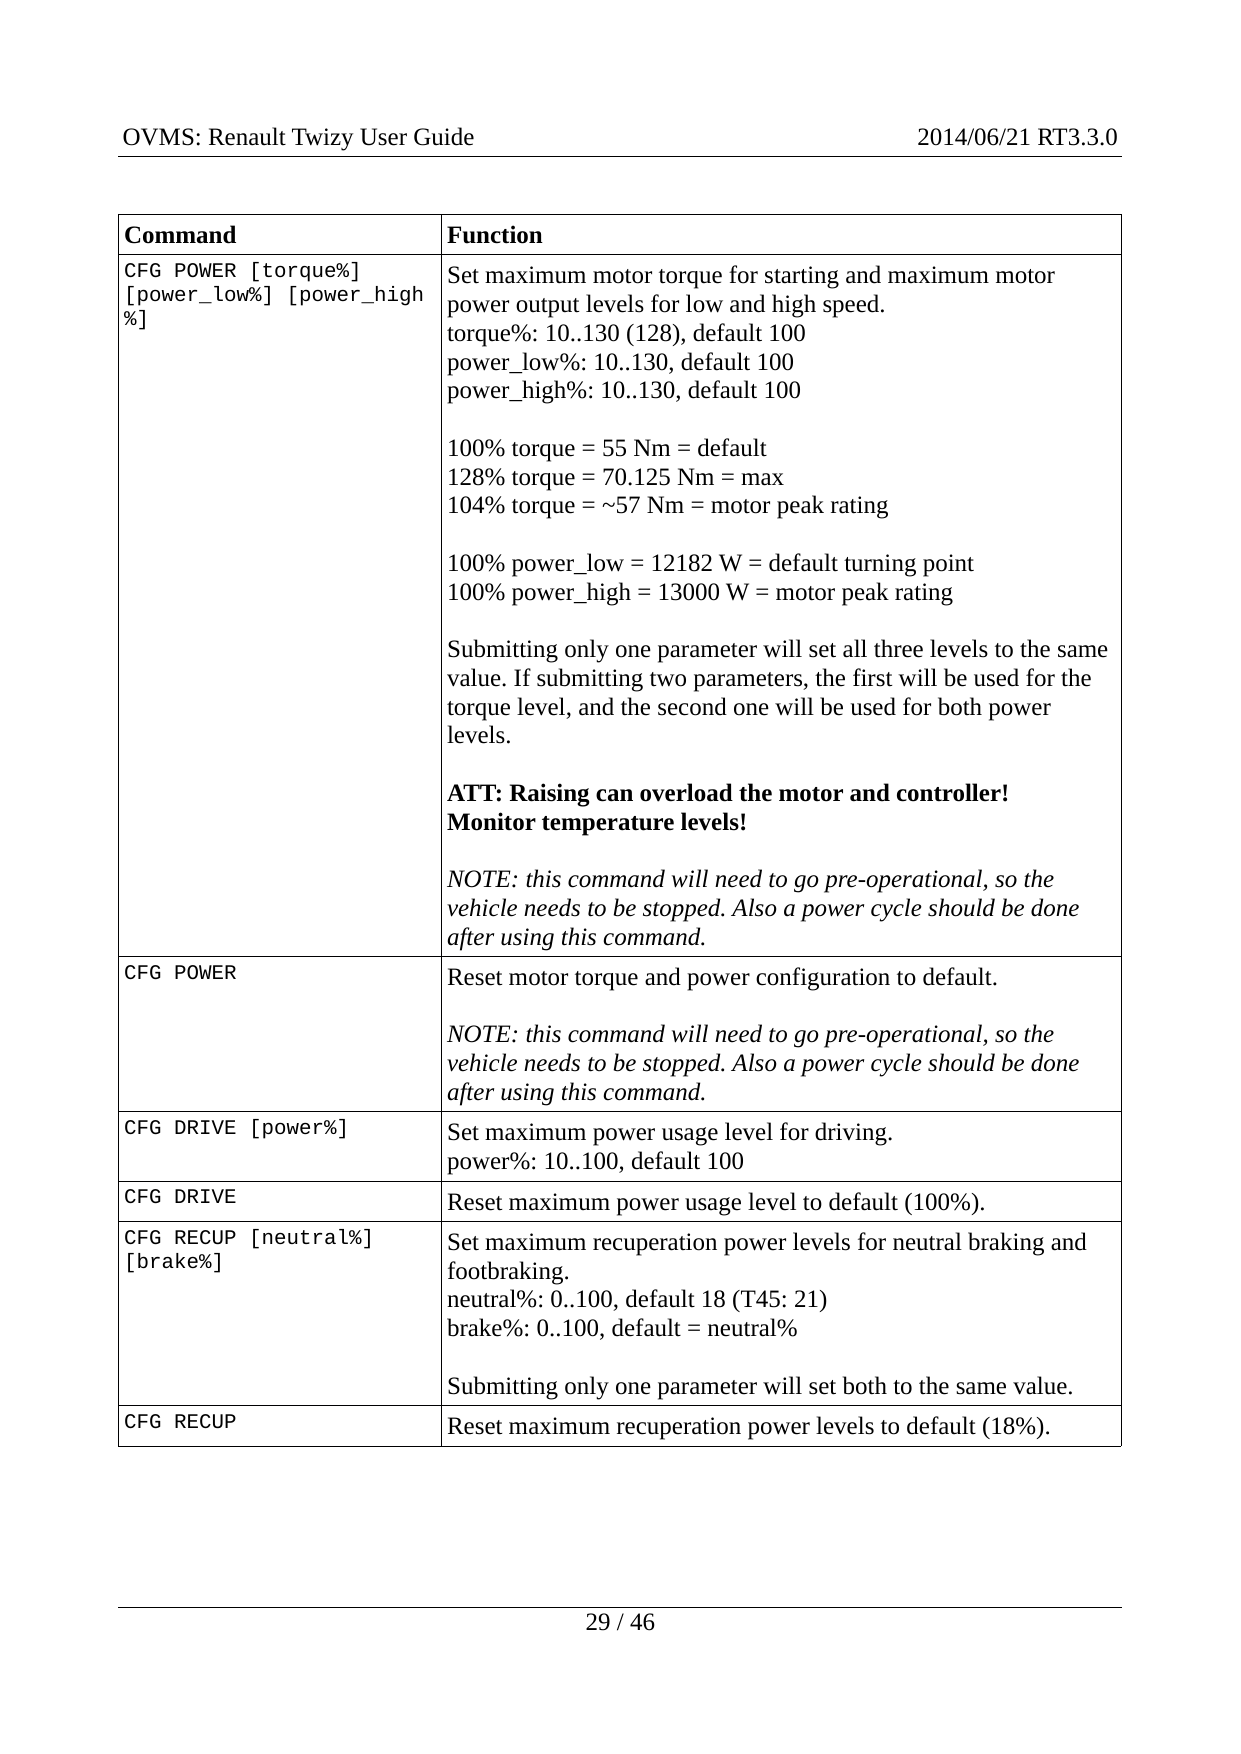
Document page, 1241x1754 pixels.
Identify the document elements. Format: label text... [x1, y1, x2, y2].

table_cell CFG DRIVE [119, 1182, 441, 1221]
table_cell Reset maximum power usage level to default (100%). [442, 1182, 1121, 1221]
table_cell Reset maximum recuperation power levels to default (18%). [442, 1406, 1121, 1446]
table_cell Set maximum motor torque for starting and maximum motor power output levels for low and high speed. torque%: 10..130 (128), default 100 power_low%: 10..130, default 100 power_high%: 10..130, default 100 100% torque = 55 Nm = default 128% torque = 70.125 Nm = max 104% torque = ~57 Nm = motor peak rating 100% power_low = 12182 W = default turning point 100% power_high = 13000 W = motor peak rating Submitting only one parameter will set all three levels to the same value. If submitting two parameters, the first will be used for the torque level, and the second one will be used for both power levels. ATT: Raising can overload the motor and controller! Monitor temperature levels! NOTE: this command will need to go pre-operational, so the vehicle needs to be stopped. Also a power cycle should be done after using this command. [442, 255, 1121, 956]
table_cell CFG RECUP [119, 1406, 441, 1446]
table_cell Set maximum power usage level for driving. power%: 10..100, default 100 [442, 1112, 1121, 1181]
table_cell CFG RECUP [neutral%] [brake%] [119, 1222, 441, 1405]
table_cell CFG POWER [torque%] [power_low%] [power_high%] [119, 255, 441, 956]
table_cell Set maximum recuperation power levels for neutral braking and footbraking. neutral%: 0..100, default 18 (T45: 21) brake%: 0..100, default = neutral% Submitting only one parameter will set both to the same value. [442, 1222, 1121, 1405]
table_header Function [442, 215, 1121, 254]
table_header Command [119, 215, 441, 254]
table_cell Reset motor torque and power configuration to default. NOTE: this command will need to go pre-operational, so the vehicle needs to be stopped. Also a power cycle should be done after using this command. [442, 957, 1121, 1111]
table_cell CFG POWER [119, 957, 441, 1111]
table_cell CFG DRIVE [power%] [119, 1112, 441, 1181]
